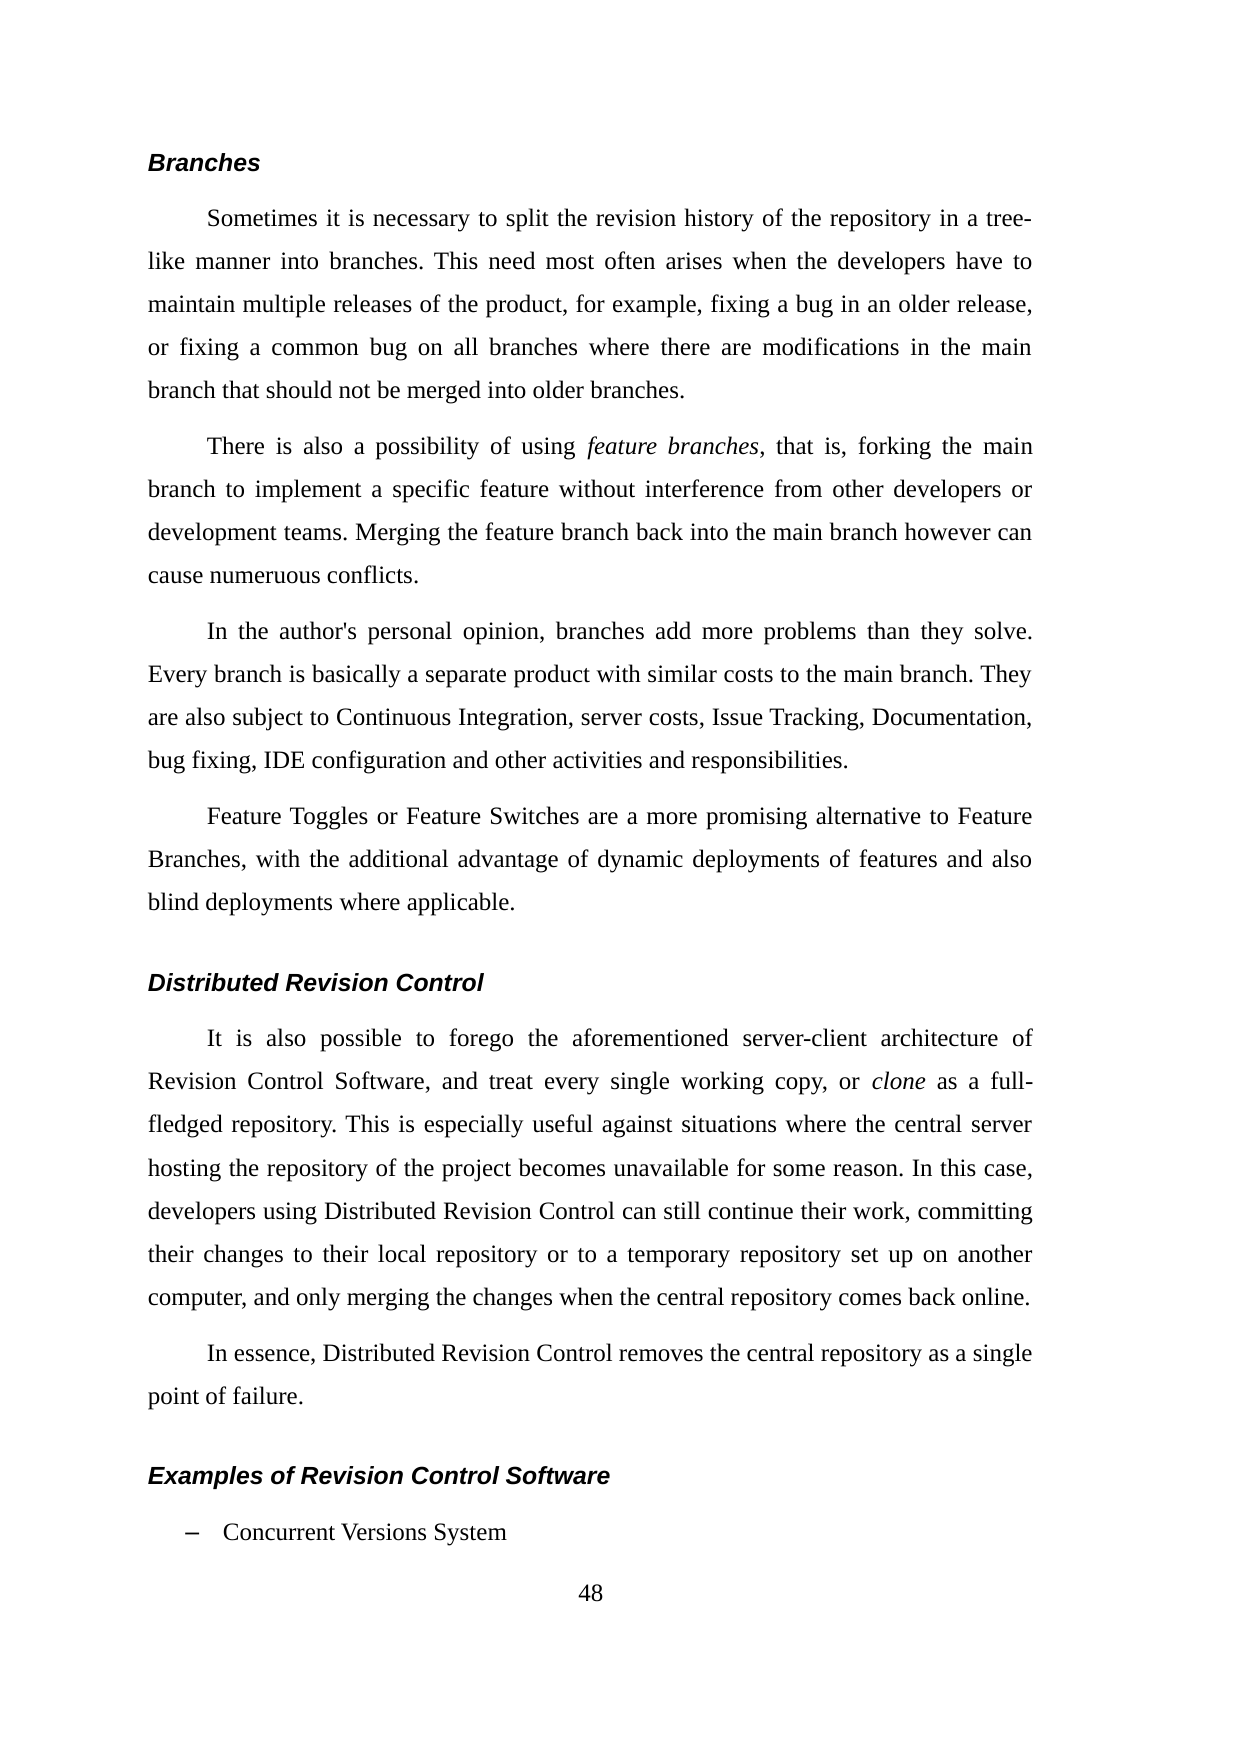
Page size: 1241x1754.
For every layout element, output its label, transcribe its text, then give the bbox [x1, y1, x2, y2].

text There is also a possibility of using feature branches, that is, forking the main branch to implement a specific feature without interference from other developers or development teams. Merging the feature branch back into the main branch however can cause numeruous conflicts. [148, 431, 1033, 589]
subtitle Distributed Revision Control [148, 968, 1033, 996]
text Sometimes it is necessary to split the revision history of the repository in a tree-like manner into branches. This need most often arises when the developers have to maintain multiple releases of the product, for example, fixing a bug in an older release, or fixing a common bug on all branches where there are modifications in the main branch that should not be merged into older branches. [148, 203, 1033, 404]
subtitle Branches [148, 148, 1033, 176]
text In essence, Distributed Revision Control removes the central repository as a single point of failure. [148, 1338, 1033, 1409]
text Feature Toggles or Feature Switches are a more promising alternative to Feature Branches, with the additional advantage of dynamic deployments of features and also blind deployments where applicable. [148, 801, 1033, 916]
subtitle Examples of Revision Control Software [148, 1461, 1033, 1490]
text In the author's personal opinion, branches add more problems than they solve. Every branch is basically a separate product with similar costs to the main branch. They are also subject to Continuous Integration, server costs, Issue Tracking, Documentation, bug fixing, IDE configuration and other activities and responsibilities. [148, 616, 1033, 774]
list Concurrent Versions System [185, 1517, 1033, 1545]
text It is also possible to forego the aforementioned server-client architecture of Revision Control Software, and treat every single working copy, or clone as a full-fledged repository. This is especially useful against situations where the central server hosting the repository of the project becomes unavailable for some reason. In this case, developers using Distributed Revision Control can still continue their work, committing their changes to their local repository or to a temporary repository set up on another computer, and only merging the changes when the central repository comes back online. [148, 1023, 1033, 1311]
